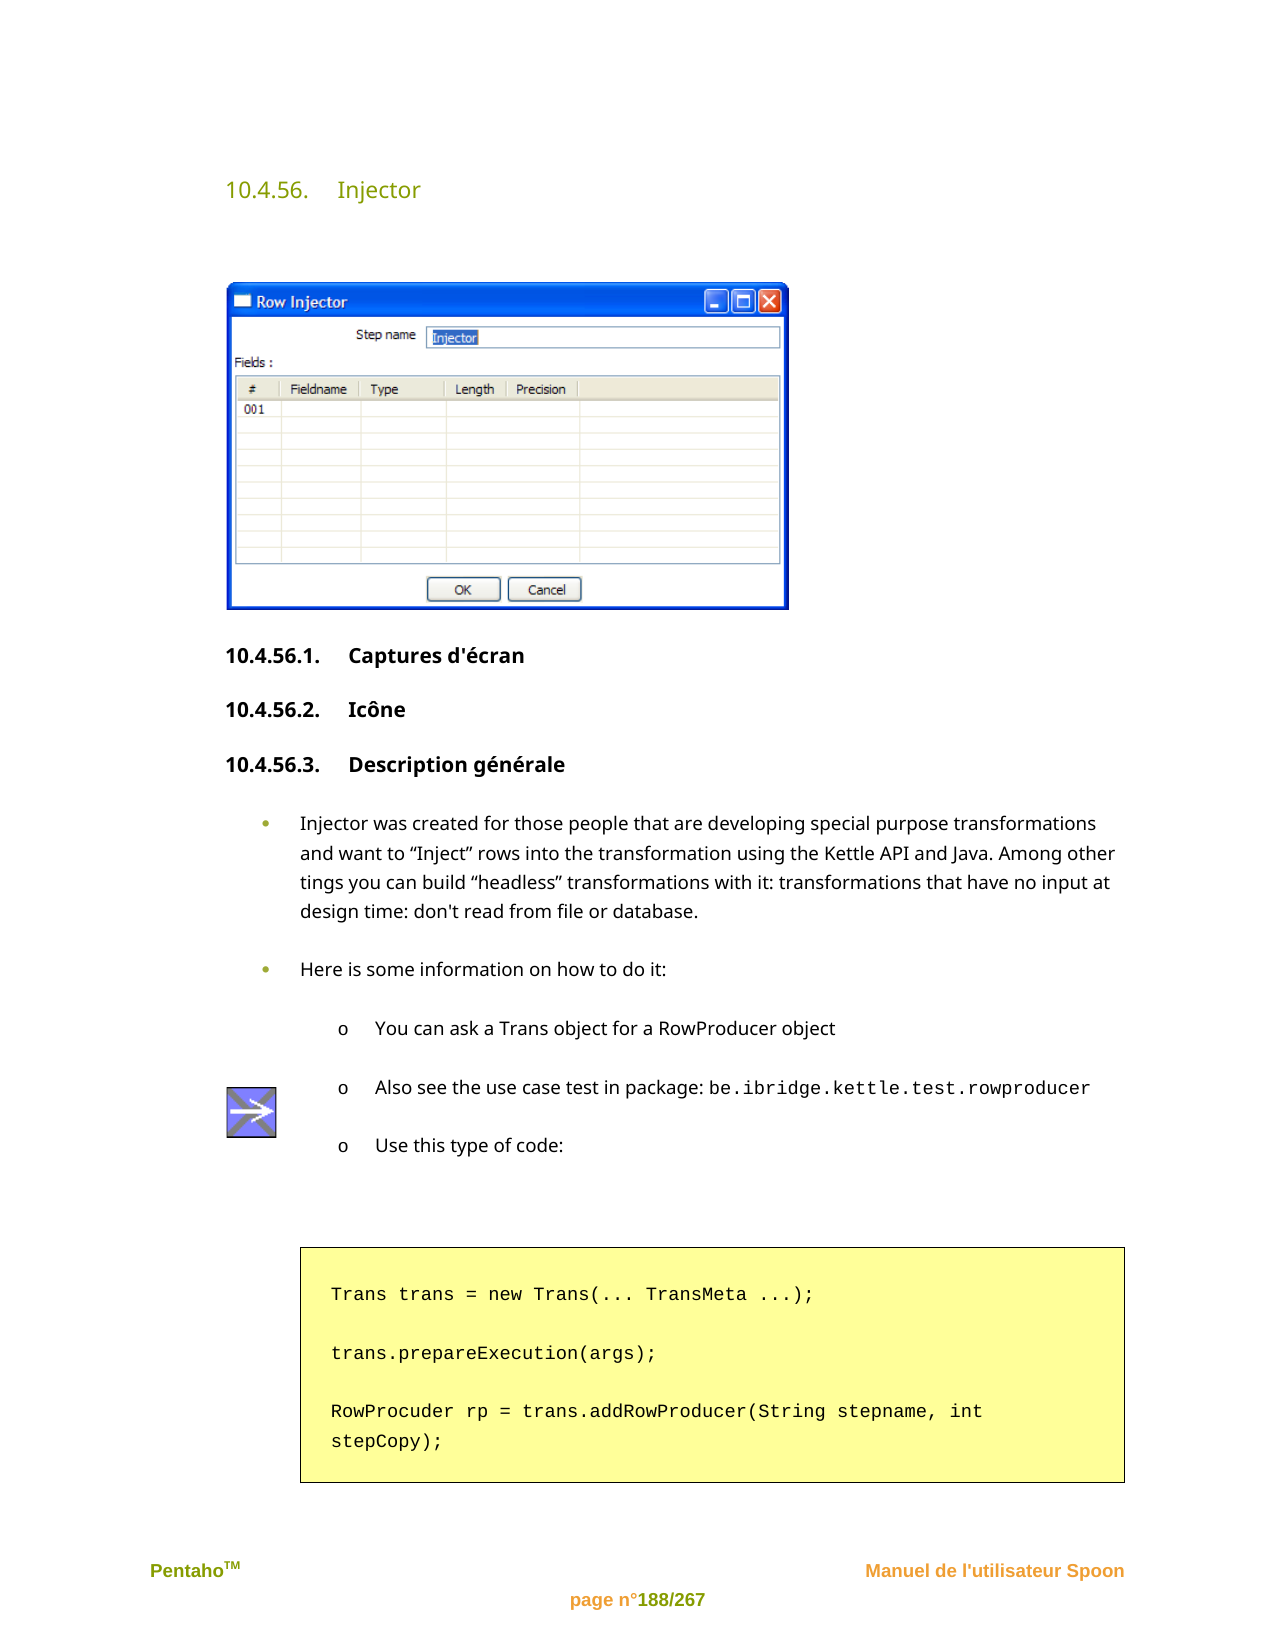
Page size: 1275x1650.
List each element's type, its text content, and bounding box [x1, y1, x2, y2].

text Trans trans = new Trans(... TransMeta ...); [301, 1248, 1124, 1305]
text trans.prepareExecution(args); [301, 1305, 1124, 1364]
list Use this type of code: [337, 1129, 1125, 1159]
list Also see the use case test in package: be.ibridge.kettle.test.rowproducer [337, 1071, 1125, 1100]
text RowProcuder rp = trans.addRowProducer(String stepname, int stepCopy); [301, 1364, 1124, 1482]
picture [226, 1087, 277, 1138]
list Here is some information on how to do it: [262, 953, 1125, 983]
subtitle Captures d'écran [225, 229, 1125, 669]
subtitle Injector [225, 175, 1125, 204]
subtitle Icône [225, 694, 1125, 724]
list You can ask a Trans object for a RowProducer object [337, 1012, 1125, 1041]
list Injector was created for those people that are developing special purpose transformations and want to “Inject” rows into the transformation using the Kettle API and Java. Among other tings you can build “headless” transformations with it: transformations that have no input at design time: don't read from file or database. [262, 807, 1125, 924]
subtitle Description générale [225, 749, 1125, 778]
